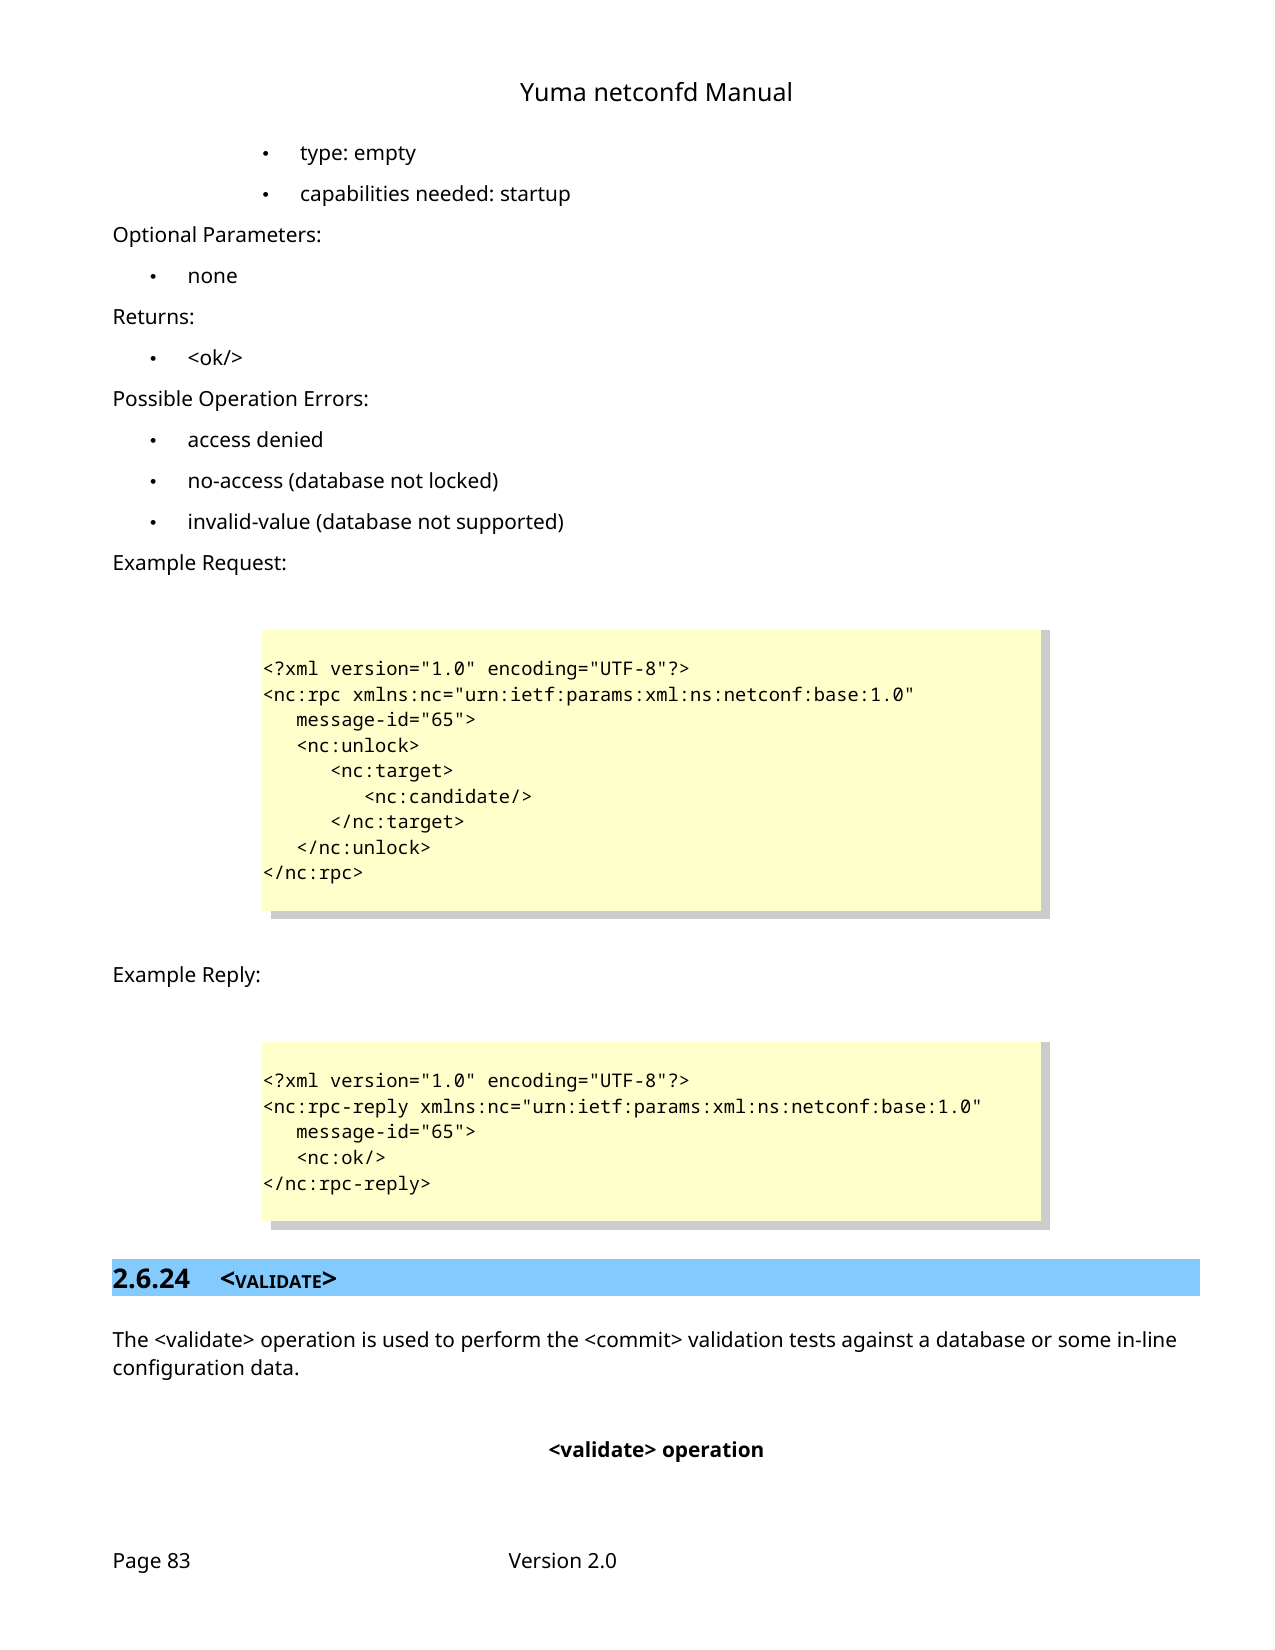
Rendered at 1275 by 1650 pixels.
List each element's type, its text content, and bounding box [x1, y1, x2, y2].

text message-id="65"> [262, 1119, 1041, 1144]
list no-access (database not locked) [150, 466, 1200, 494]
text Returns: [112, 302, 1200, 331]
text Example Reply: [112, 960, 1200, 989]
text <nc:rpc xmlns:nc="urn:ietf:params:xml:ns:netconf:base:1.0" [262, 681, 1041, 706]
text <nc:unlock> [262, 732, 1041, 757]
text </nc:target> [262, 808, 1041, 834]
text <nc:target> [262, 757, 1041, 783]
text <nc:rpc-reply xmlns:nc="urn:ietf:params:xml:ns:netconf:base:1.0" [262, 1093, 1041, 1119]
list type: empty [262, 138, 1200, 167]
subtitle <validate> operation [127, 1435, 1185, 1464]
text message-id="65"> [262, 706, 1041, 732]
list <ok/> [150, 343, 1200, 372]
text </nc:unlock> [262, 834, 1041, 859]
text <?xml version="1.0" encoding="UTF-8"?> [262, 655, 1041, 681]
text </nc:rpc> [262, 859, 1041, 885]
text The <validate> operation is used to perform the <commit> validation tests against a database or some in-line configuration data. [112, 1325, 1200, 1382]
text Possible Operation Errors: [112, 384, 1200, 413]
subtitle <validate> [112, 1259, 1200, 1296]
text Optional Parameters: [112, 220, 1200, 249]
list capabilities needed: startup [262, 179, 1200, 208]
text <nc:ok/> [262, 1144, 1041, 1170]
list none [150, 261, 1200, 290]
text <nc:candidate/> [262, 783, 1041, 808]
text Example Request: [112, 548, 1200, 576]
list access denied [150, 425, 1200, 453]
list invalid-value (database not supported) [150, 507, 1200, 535]
text <?xml version="1.0" encoding="UTF-8"?> [262, 1068, 1041, 1093]
text </nc:rpc-reply> [262, 1170, 1041, 1195]
